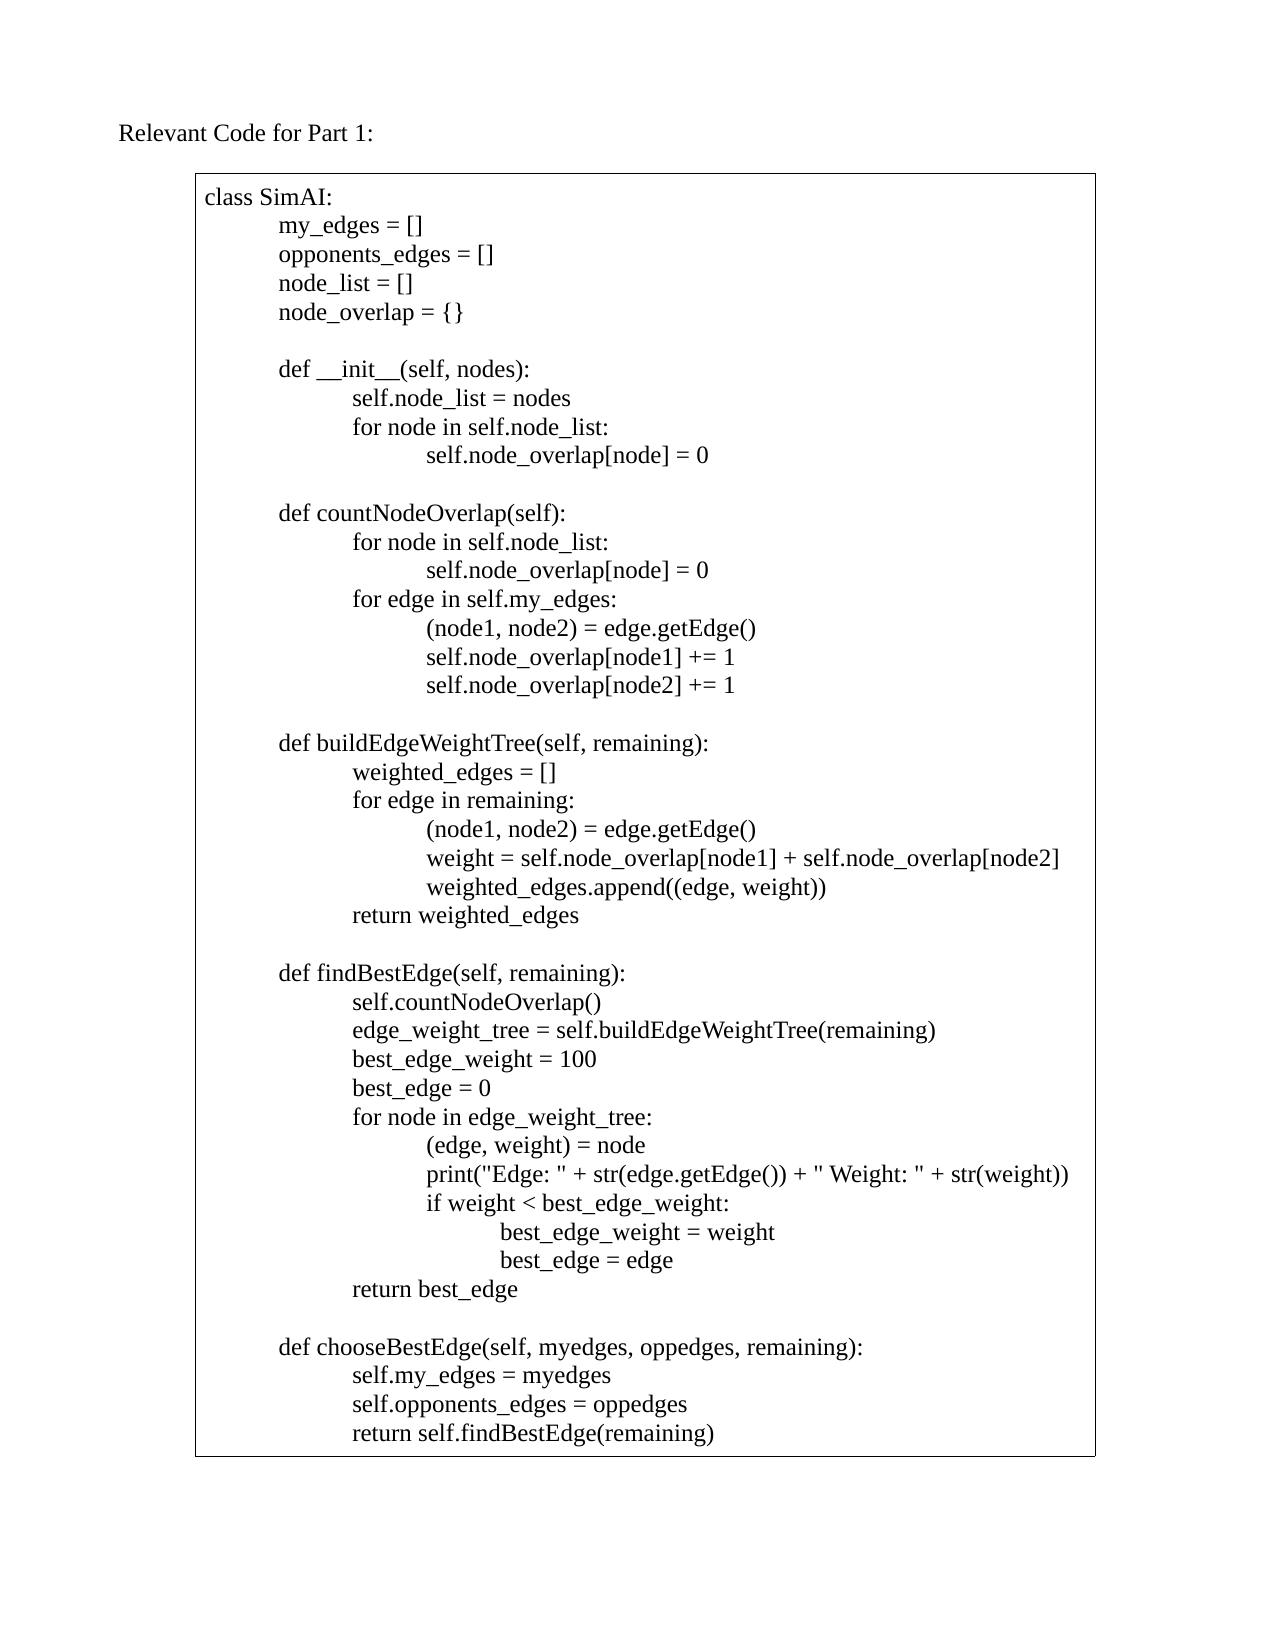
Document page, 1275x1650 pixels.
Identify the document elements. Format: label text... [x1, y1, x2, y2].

text self.my_edges = myedges [204, 1361, 1086, 1389]
text def findBestEdge(self, remaining): [204, 958, 1086, 987]
text weight = self.node_overlap[node1] + self.node_overlap[node2] [204, 843, 1086, 872]
text return weighted_edges [204, 901, 1086, 929]
text print("Edge: " + str(edge.getEdge()) + " Weight: " + str(weight)) [204, 1159, 1086, 1188]
text if weight < best_edge_weight: [204, 1188, 1086, 1217]
text node_overlap = {} [204, 297, 1086, 326]
text best_edge_weight = weight [204, 1217, 1086, 1246]
text my_edges = [] [204, 211, 1086, 239]
text return self.findBestEdge(remaining) [204, 1418, 1086, 1447]
text class SimAI: [204, 182, 1086, 211]
text def chooseBestEdge(self, myedges, oppedges, remaining): [204, 1332, 1086, 1361]
text self.node_overlap[node2] += 1 [204, 671, 1086, 699]
text def countNodeOverlap(self): [204, 498, 1086, 527]
text best_edge_weight = 100 [204, 1044, 1086, 1073]
text for edge in self.my_edges: [204, 584, 1086, 613]
text self.node_overlap[node] = 0 [204, 556, 1086, 584]
text self.node_overlap[node] = 0 [204, 441, 1086, 469]
text node_list = [] [204, 268, 1086, 297]
text self.node_overlap[node1] += 1 [204, 642, 1086, 671]
text (edge, weight) = node [204, 1131, 1086, 1159]
text for node in self.node_list: [204, 412, 1086, 441]
text for node in self.node_list: [204, 527, 1086, 556]
text (node1, node2) = edge.getEdge() [204, 814, 1086, 843]
text Relevant Code for Part 1: [118, 118, 1157, 147]
text opponents_edges = [] [204, 239, 1086, 268]
text self.countNodeOverlap() [204, 987, 1086, 1016]
text edge_weight_tree = self.buildEdgeWeightTree(remaining) [204, 1016, 1086, 1044]
text best_edge = 0 [204, 1073, 1086, 1102]
text def buildEdgeWeightTree(self, remaining): [204, 728, 1086, 757]
text for node in edge_weight_tree: [204, 1102, 1086, 1131]
text for edge in remaining: [204, 786, 1086, 814]
text (node1, node2) = edge.getEdge() [204, 613, 1086, 642]
text weighted_edges.append((edge, weight)) [204, 872, 1086, 901]
text self.node_list = nodes [204, 383, 1086, 412]
text best_edge = edge [204, 1246, 1086, 1274]
text self.opponents_edges = oppedges [204, 1389, 1086, 1418]
text weighted_edges = [] [204, 757, 1086, 786]
text return best_edge [204, 1274, 1086, 1303]
text def __init__(self, nodes): [204, 354, 1086, 383]
